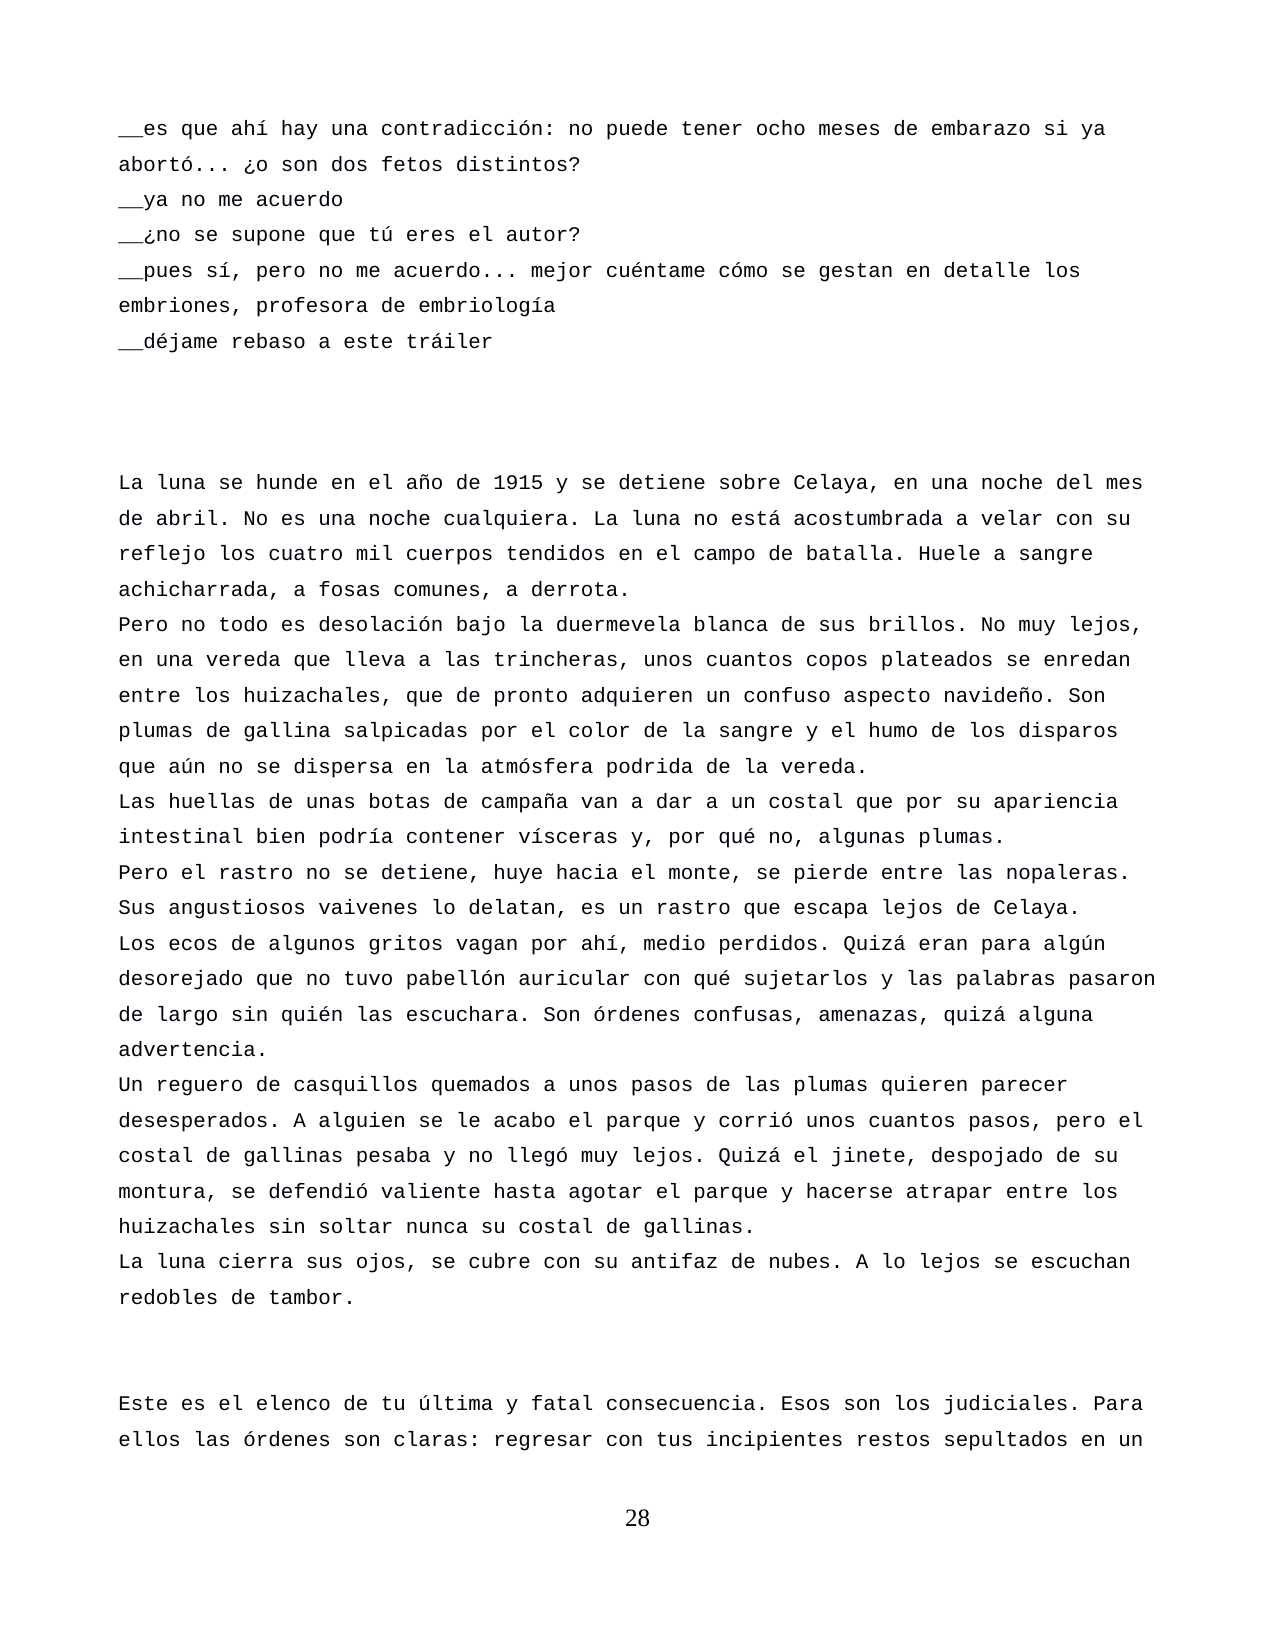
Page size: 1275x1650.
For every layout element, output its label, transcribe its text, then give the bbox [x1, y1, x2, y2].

text Pero no todo es desolación bajo la duermevela blanca de sus brillos. No muy lejos, en una vereda que lleva a las trincheras, unos cuantos copos plateados se enredan entre los huizachales, que de pronto adquieren un confuso aspecto navideño. Son [118, 614, 1157, 708]
text Los ecos de algunos gritos vagan por ahí, medio perdidos. Quizá eran para algún desorejado que no tuvo pabellón auricular con qué sujetarlos y las palabras pasaron de largo sin quién las escuchara. Son órdenes confusas, amenazas, quizá alguna advertencia. [118, 933, 1157, 1063]
text Sus angustiosos vaivenes lo delatan, es un rastro que escapa lejos de Celaya. [118, 897, 1157, 921]
text La luna se hunde en el año de 1915 y se detiene sobre Celaya, en una noche del mes de abril. No es una noche cualquiera. La luna no está acostumbrada a velar con su reflejo los cuatro mil cuerpos tendidos en el campo de batalla. Huele a sangre achicharrada, a fosas comunes, a derrota. [118, 472, 1157, 602]
text Este es el elenco de tu última y fatal consecuencia. Esos son los judiciales. Para ellos las órdenes son claras: regresar con tus incipientes restos sepultados en un [118, 1393, 1157, 1452]
text __déjame rebaso a este tráiler [118, 331, 1157, 354]
text Pero el rastro no se detiene, huye hacia el monte, se pierde entre las nopaleras. [118, 862, 1157, 886]
text __pues sí, pero no me acuerdo... mejor cuéntame cómo se gestan en detalle los embriones, profesora de embriología [118, 260, 1157, 319]
text __¿no se supone que tú eres el autor? [118, 224, 1157, 248]
text __ya no me acuerdo [118, 189, 1157, 213]
text Las huellas de unas botas de campaña van a dar a un costal que por su apariencia intestinal bien podría contener vísceras y, por qué no, algunas plumas. [118, 791, 1157, 850]
text __es que ahí hay una contradicción: no puede tener ocho meses de embarazo si ya abortó... ¿o son dos fetos distintos? [118, 118, 1157, 177]
text plumas de gallina salpicadas por el color de la sangre y el humo de los disparos que aún no se dispersa en la atmósfera podrida de la vereda. [118, 720, 1157, 779]
text La luna cierra sus ojos, se cubre con su antifaz de nubes. A lo lejos se escuchan redobles de tambor. [118, 1251, 1157, 1311]
text Un reguero de casquillos quemados a unos pasos de las plumas quieren parecer desesperados. A alguien se le acabo el parque y corrió unos cuantos pasos, pero el costal de gallinas pesaba y no llegó muy lejos. Quizá el jinete, despojado de su montura, se defendió valiente hasta agotar el parque y hacerse atrapar entre los huizachales sin soltar nunca su costal de gallinas. [118, 1074, 1157, 1240]
